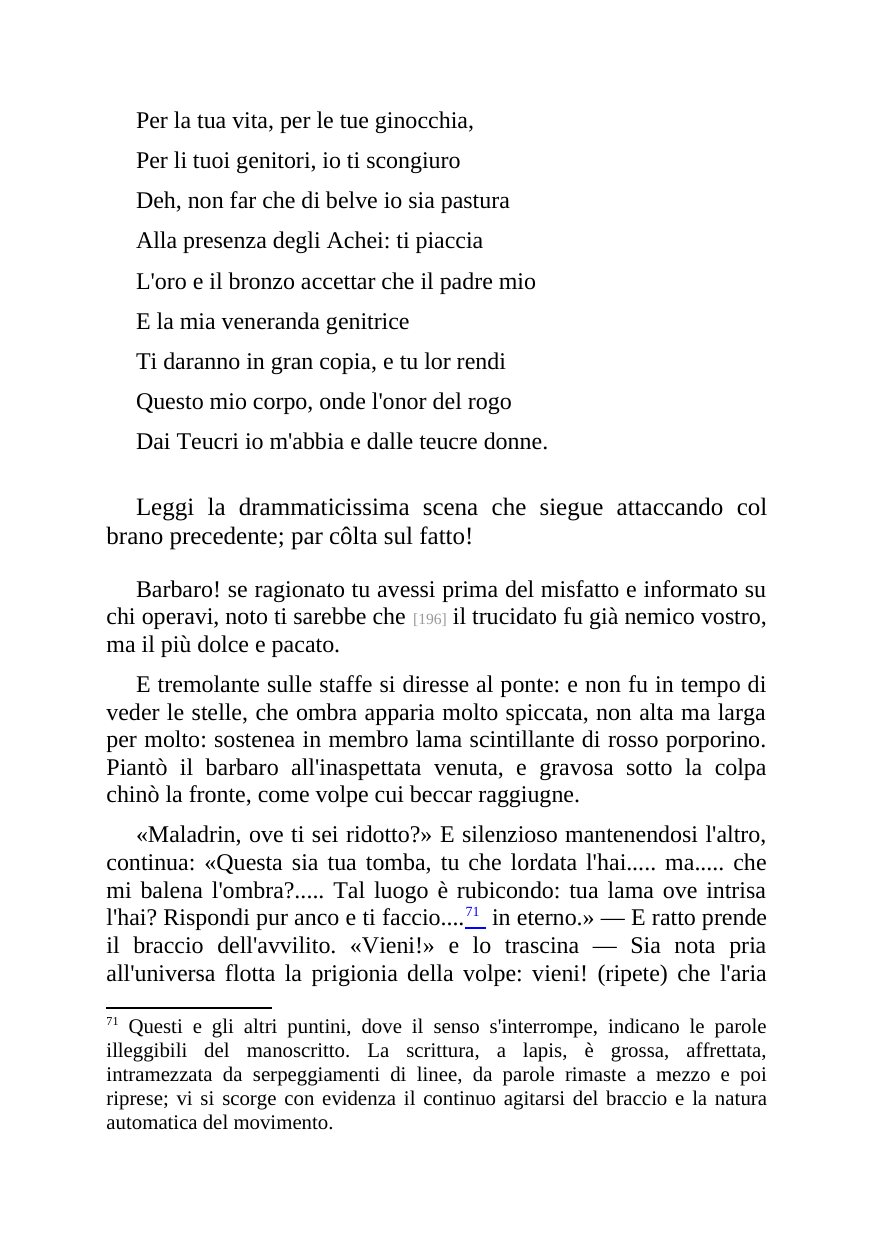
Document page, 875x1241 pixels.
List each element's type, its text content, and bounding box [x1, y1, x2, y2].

text Deh, non far che di belve io sia pastura [106, 186, 768, 214]
text Dai Teucri io m'abbia e dalle teucre donne. [106, 427, 768, 455]
text Per li tuoi genitori, io ti scongiuro [106, 146, 768, 174]
text E tremolante sulle staffe si diresse al ponte: e non fu in tempo di veder le stelle, che ombra apparia molto spiccata, non alta ma larga per molto: sostenea in membro lama scintillante di rosso porporino. Piantò il barbaro all'inaspettata venuta, e gravosa sotto la colpa chinò la fronte, come volpe cui beccar raggiugne. [106, 670, 768, 808]
text «Maladrin, ove ti sei ridotto?» E silenzioso mantenendosi l'altro, continua: «Questa sia tua tomba, tu che lordata l'hai..... ma..... che mi balena l'ombra?..... Tal luogo è rubicondo: tua lama ove intrisa l'hai? Rispondi pur anco e ti faccio.... in eterno.» — E ratto prende il braccio dell'avvilito. «Vieni!» e lo trascina — Sia nota pria all'universa flotta la prigionia della volpe: vieni! (ripete) che l'aria [106, 821, 768, 986]
text E la mia veneranda genitrice [106, 307, 768, 334]
text L'oro e il bronzo accettar che il padre mio [106, 267, 768, 294]
text Leggi la drammaticissima scena che siegue attaccando col brano precedente; par côlta sul fatto! [106, 492, 768, 550]
text Ti daranno in gran copia, e tu lor rendi [106, 347, 768, 374]
text Per la tua vita, per le tue ginocchia, [106, 106, 768, 134]
text Questi e gli altri puntini, dove il senso s'interrompe, indicano le parole illeggibili del manoscritto. La scrittura, a lapis, è grossa, affrettata, intramezzata da serpeggiamenti di linee, da parole rimaste a mezzo e poi riprese; vi si scorge con evidenza il continuo agitarsi del braccio e la natura automatica del movimento. [106, 1014, 768, 1134]
text Barbaro! se ragionato tu avessi prima del misfatto e informato su chi operavi, noto ti sarebbe che [196] il trucidato fu già nemico vostro, ma il più dolce e pacato. [106, 575, 768, 657]
text Questo mio corpo, onde l'onor del rogo [106, 387, 768, 414]
text Alla presenza degli Achei: ti piaccia [106, 227, 768, 254]
